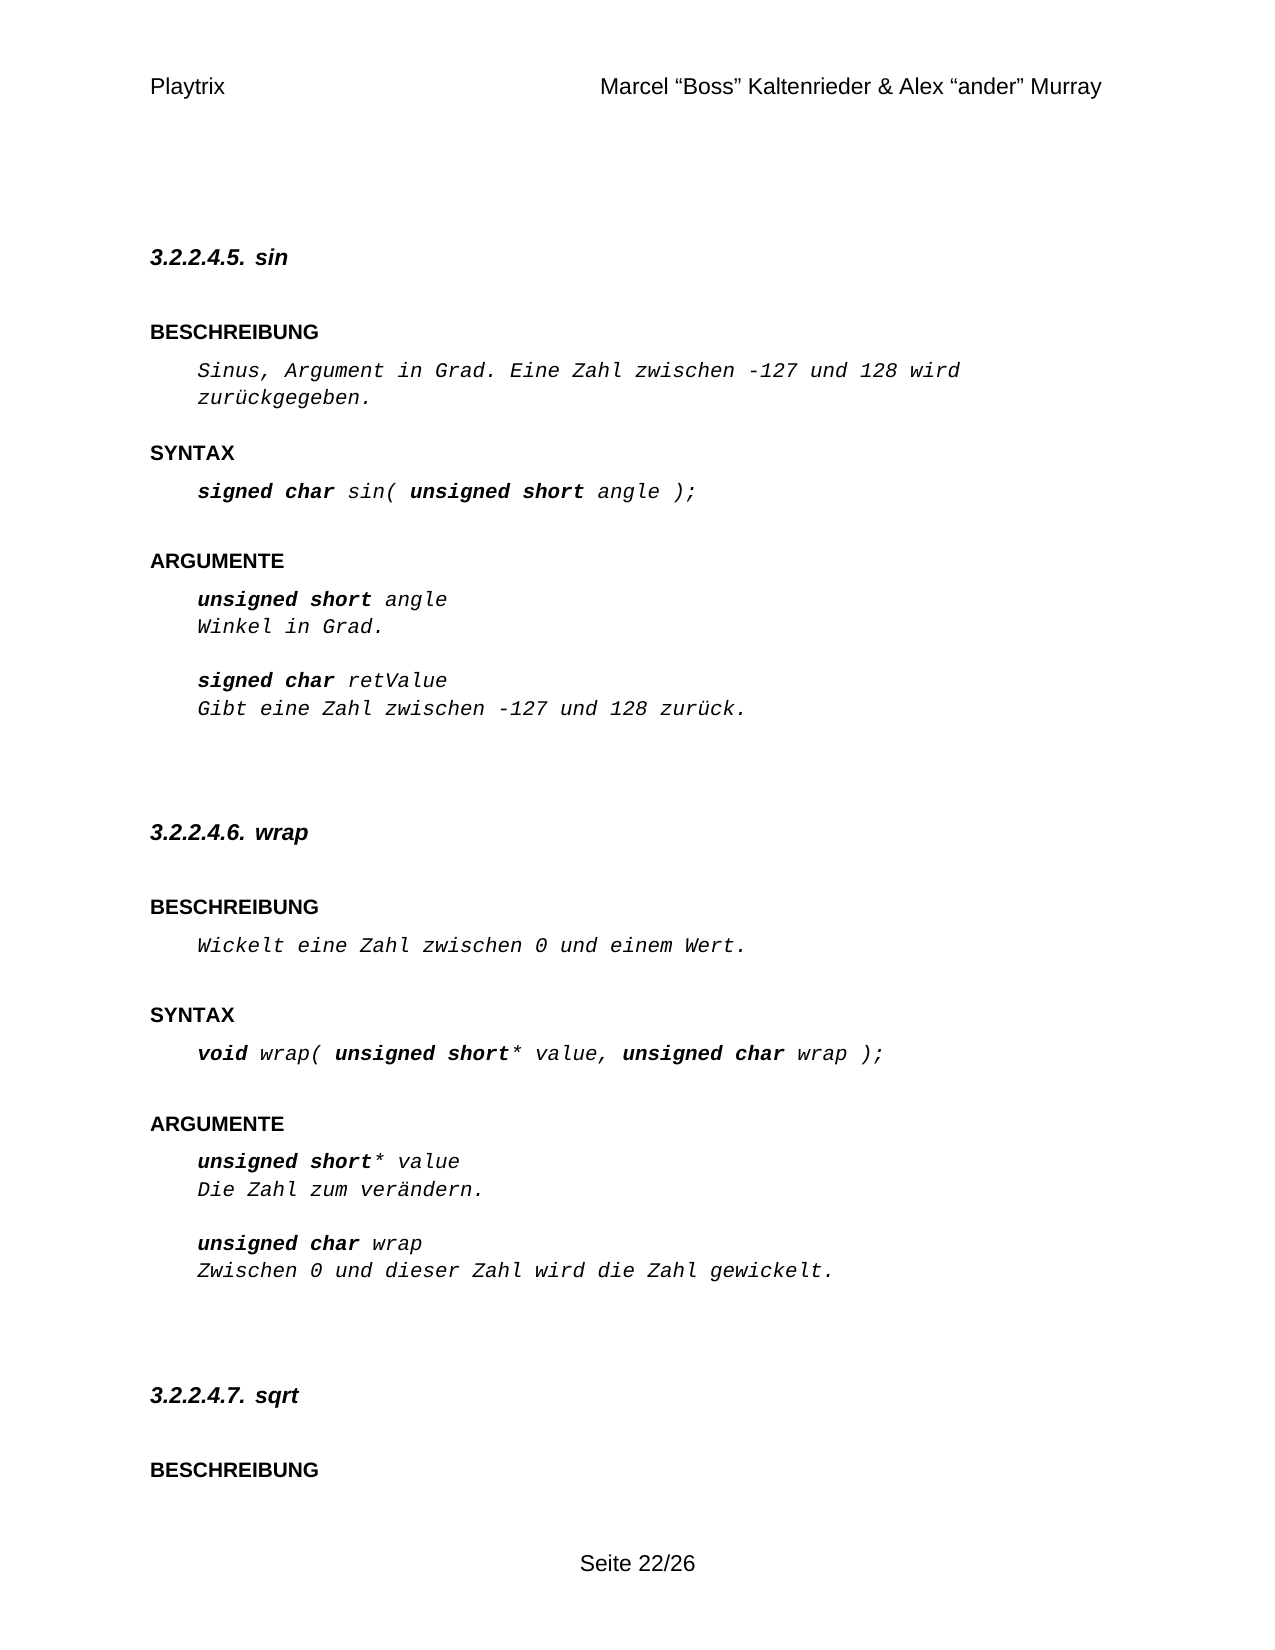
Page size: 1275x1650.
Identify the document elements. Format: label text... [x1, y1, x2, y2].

text unsigned char wrap [197, 1233, 1125, 1257]
text ARGUMENTE [150, 550, 1125, 573]
text Sinus, Argument in Grad. Eine Zahl zwischen -127 und 128 wird zurückgegeben. [197, 360, 1125, 411]
text unsigned short angle [197, 589, 1125, 613]
subtitle sqrt [150, 1382, 1125, 1408]
text Zwischen 0 und dieser Zahl wird die Zahl gewickelt. [197, 1260, 1125, 1284]
text Die Zahl zum verändern. [197, 1178, 1125, 1202]
text BESCHREIBUNG [150, 321, 1125, 344]
subtitle sin [150, 245, 1125, 271]
text ARGUMENTE [150, 1112, 1125, 1135]
text BESCHREIBUNG [150, 1458, 1125, 1481]
text signed char sin( unsigned short angle ); [197, 481, 1125, 504]
text void wrap( unsigned short* value, unsigned char wrap ); [197, 1043, 1125, 1067]
text signed char retValue [197, 671, 1125, 694]
subtitle wrap [150, 820, 1125, 846]
text SYNTAX [150, 1004, 1125, 1027]
text unsigned short* value [197, 1151, 1125, 1175]
text Winkel in Grad. [197, 616, 1125, 640]
text Gibt eine Zahl zwischen -127 und 128 zurück. [197, 698, 1125, 721]
text BESCHREIBUNG [150, 896, 1125, 919]
text SYNTAX [150, 442, 1125, 465]
text Wickelt eine Zahl zwischen 0 und einem Wert. [197, 935, 1125, 958]
